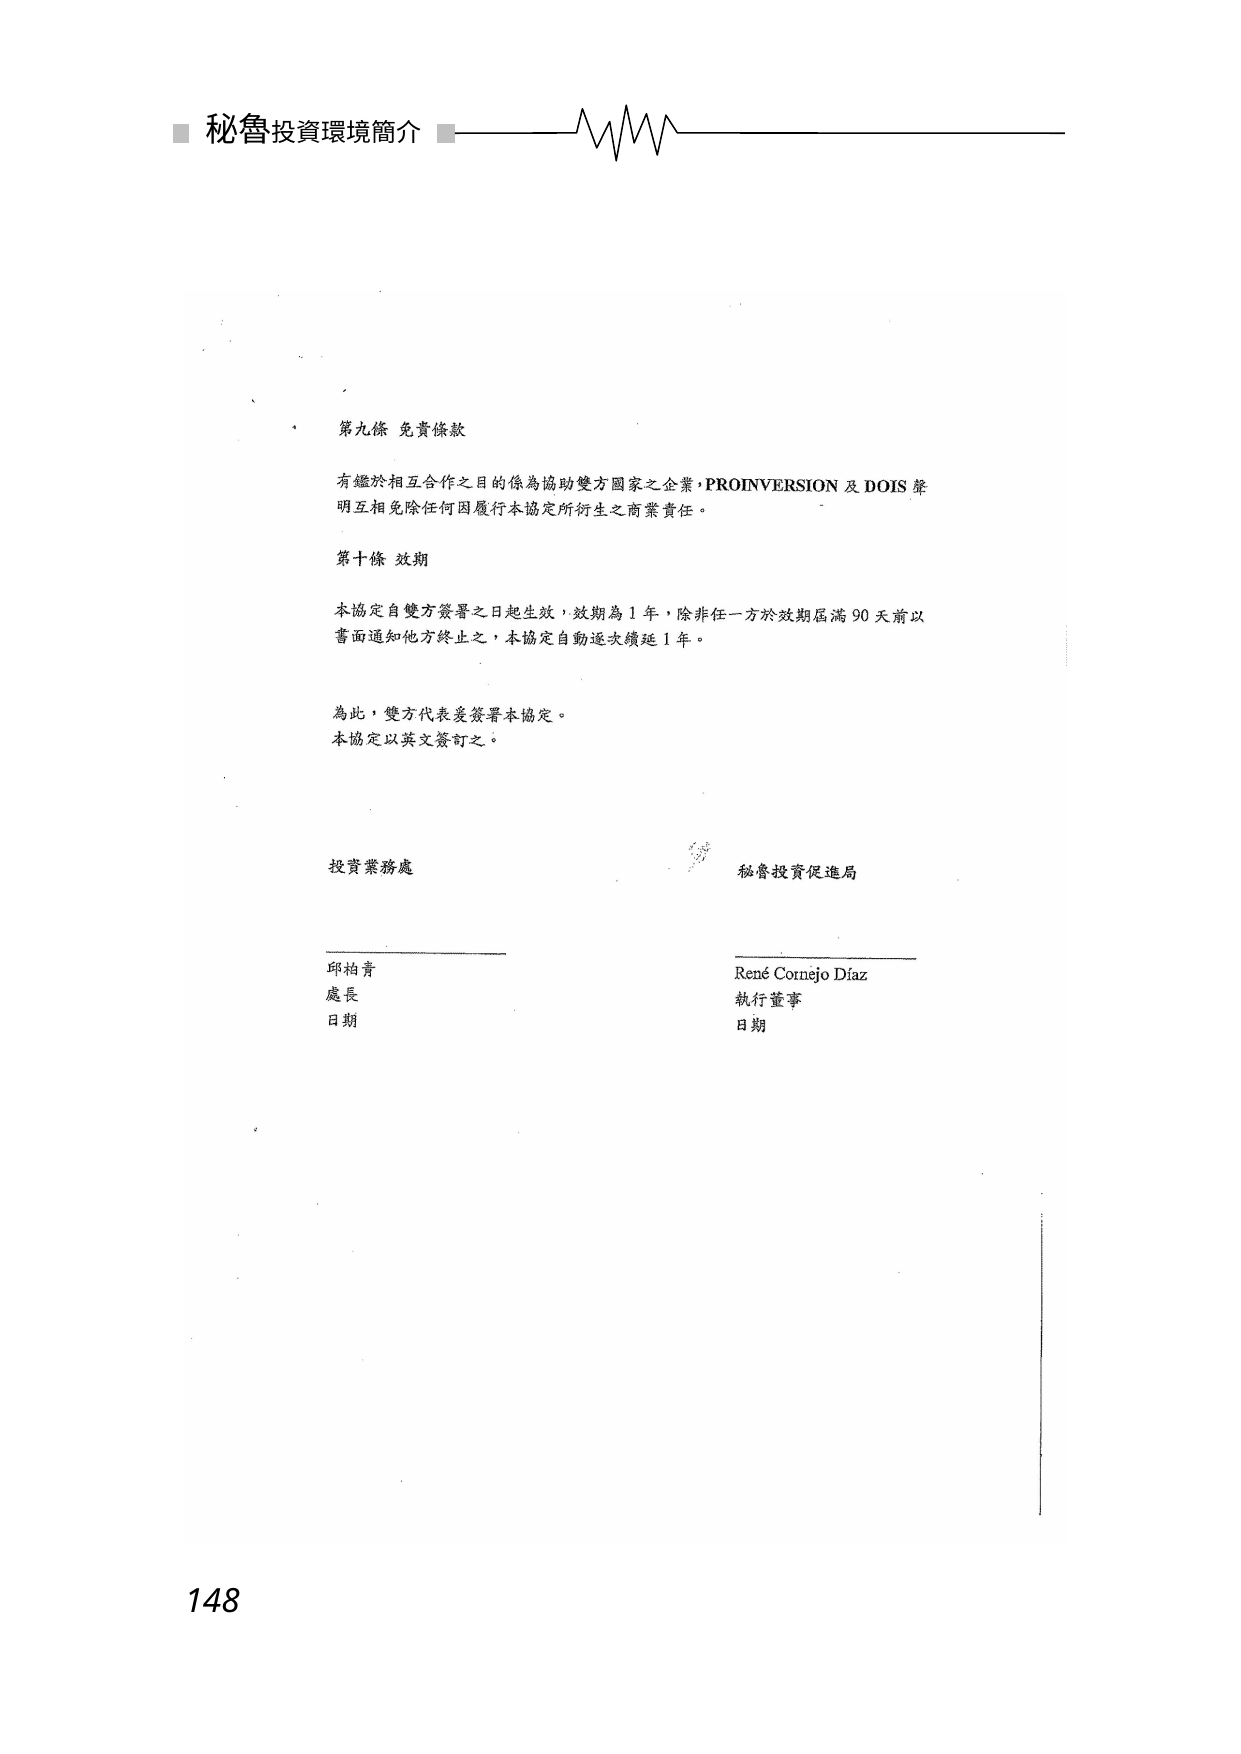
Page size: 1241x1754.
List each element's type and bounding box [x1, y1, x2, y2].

picture [182, 290, 1069, 1544]
